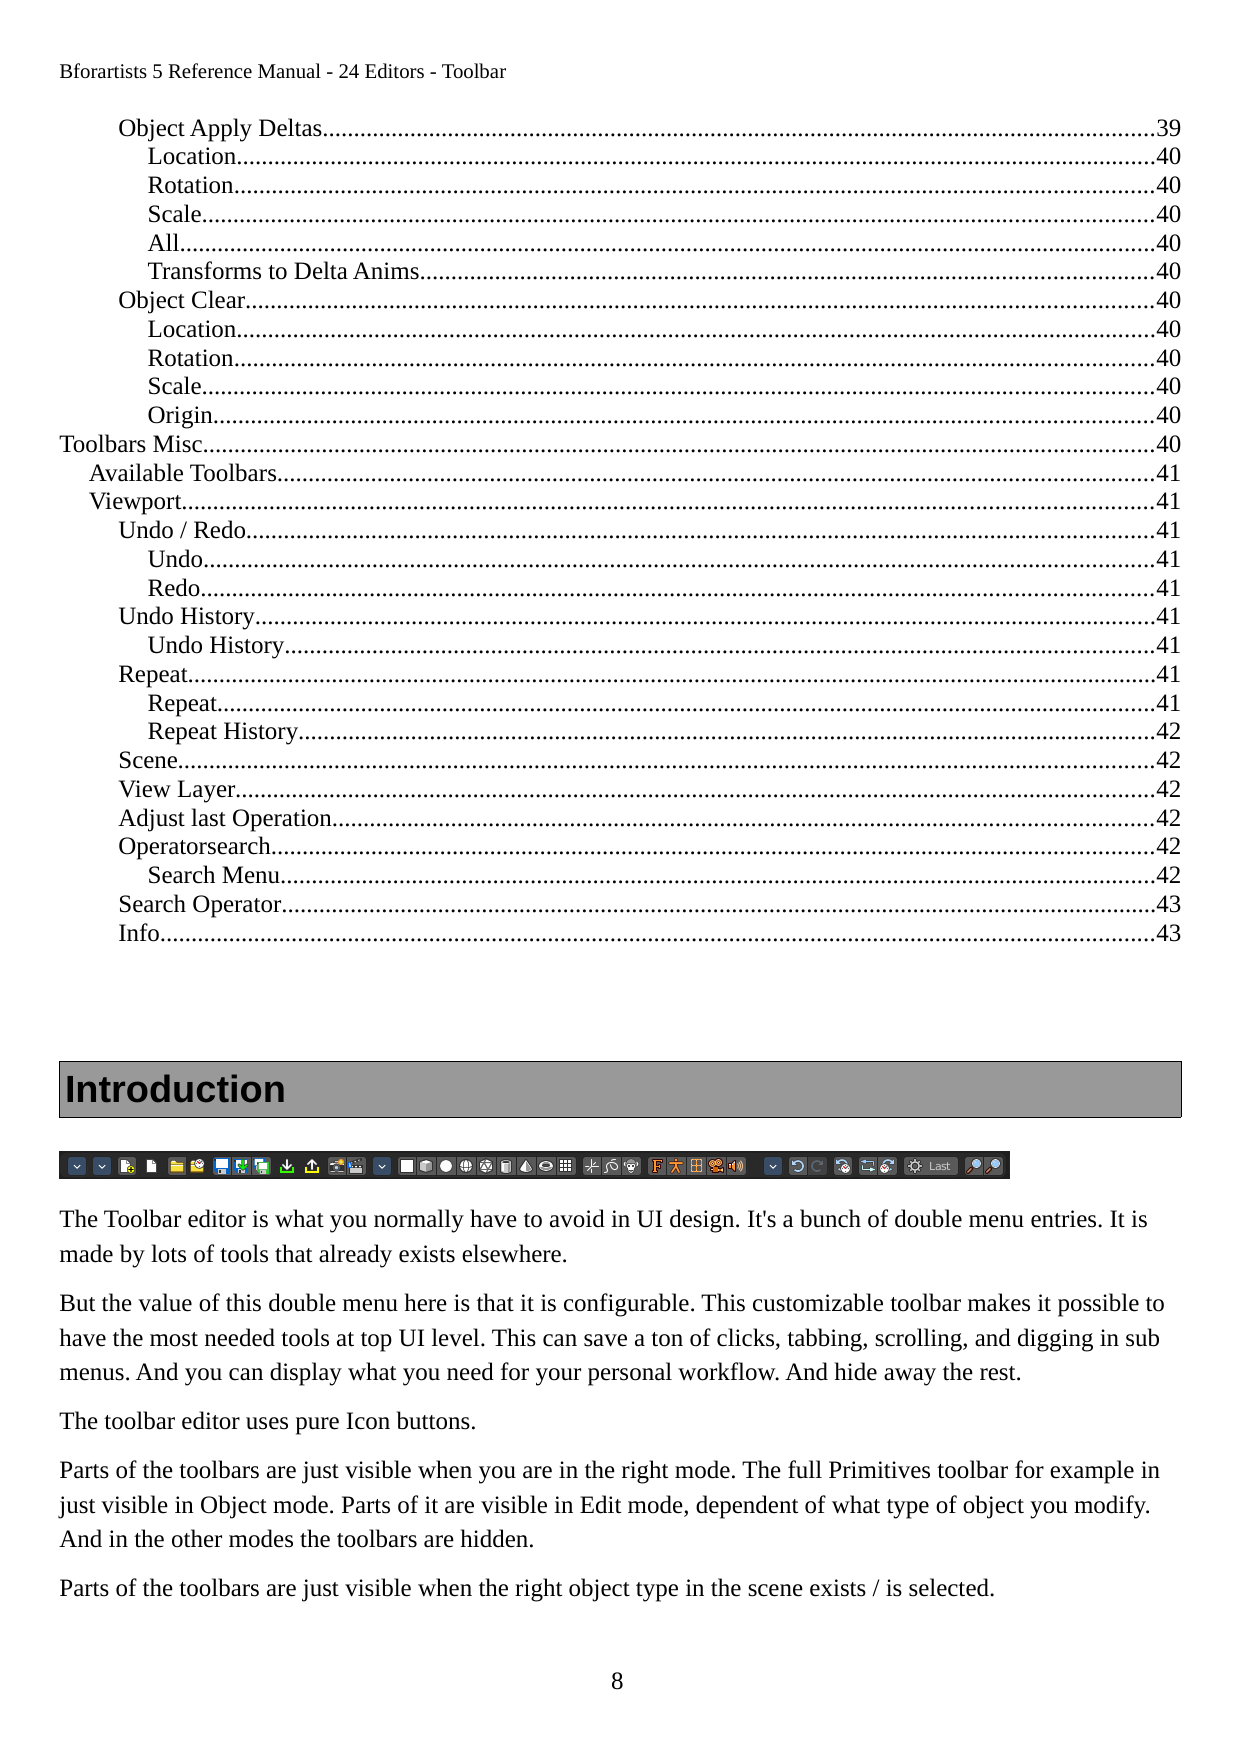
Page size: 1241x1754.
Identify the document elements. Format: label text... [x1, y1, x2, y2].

text All 40 [147, 228, 1181, 256]
text Redo 41 [147, 573, 1181, 601]
text Undo History 41 [118, 601, 1181, 630]
text Undo 41 [147, 544, 1181, 573]
text Viewport 41 [88, 486, 1181, 515]
text Origin 40 [147, 400, 1181, 429]
text Info 43 [118, 918, 1181, 946]
text Toolbars Misc 40 [59, 429, 1181, 458]
picture [59, 1151, 1010, 1179]
text Repeat 41 [147, 688, 1181, 716]
text Repeat 41 [118, 659, 1181, 688]
text Scale 40 [147, 199, 1181, 228]
text Object Apply Deltas 39 [118, 113, 1181, 141]
text Available Toolbars 41 [88, 458, 1181, 486]
text Object Clear 40 [118, 285, 1181, 314]
text Rotation 40 [147, 170, 1181, 199]
text Repeat History 42 [147, 716, 1181, 745]
table_header Introduction [60, 1062, 1181, 1117]
text Location 40 [147, 314, 1181, 343]
text Search Menu 42 [147, 860, 1181, 889]
text Transforms to Delta Anims 40 [147, 256, 1181, 285]
text Undo / Redo 41 [118, 515, 1181, 544]
text Adjust last Operation 42 [118, 803, 1181, 831]
text The Toolbar editor is what you normally have to avoid in UI design. It's a bunch of double menu entries. It is made by lots of tools that already exists elsewhere. [59, 1204, 1181, 1268]
text The toolbar editor uses pure Icon buttons. [59, 1406, 1181, 1435]
text Parts of the toolbars are just visible when the right object type in the scene exists / is selected. [59, 1573, 1181, 1602]
text Rotation 40 [147, 343, 1181, 371]
text But the value of this double menu here is that it is configurable. This customizable toolbar makes it possible to have the most needed tools at top UI level. This can save a ton of clicks, tabbing, scrolling, and digging in sub menus. And you can display what you need for your personal workflow. And hide away the rest. [59, 1288, 1181, 1386]
text Scale 40 [147, 371, 1181, 400]
text Scene 42 [118, 745, 1181, 774]
text View Layer 42 [118, 774, 1181, 803]
text Location 40 [147, 141, 1181, 170]
text Undo History 41 [147, 630, 1181, 659]
text Parts of the toolbars are just visible when you are in the right mode. The full Primitives toolbar for example in just visible in Object mode. Parts of it are visible in Edit mode, dependent of what type of object you modify. And in the other modes the toolbars are hidden. [59, 1455, 1181, 1553]
text Operatorsearch 42 [118, 831, 1181, 860]
text Search Operator 43 [118, 889, 1181, 918]
